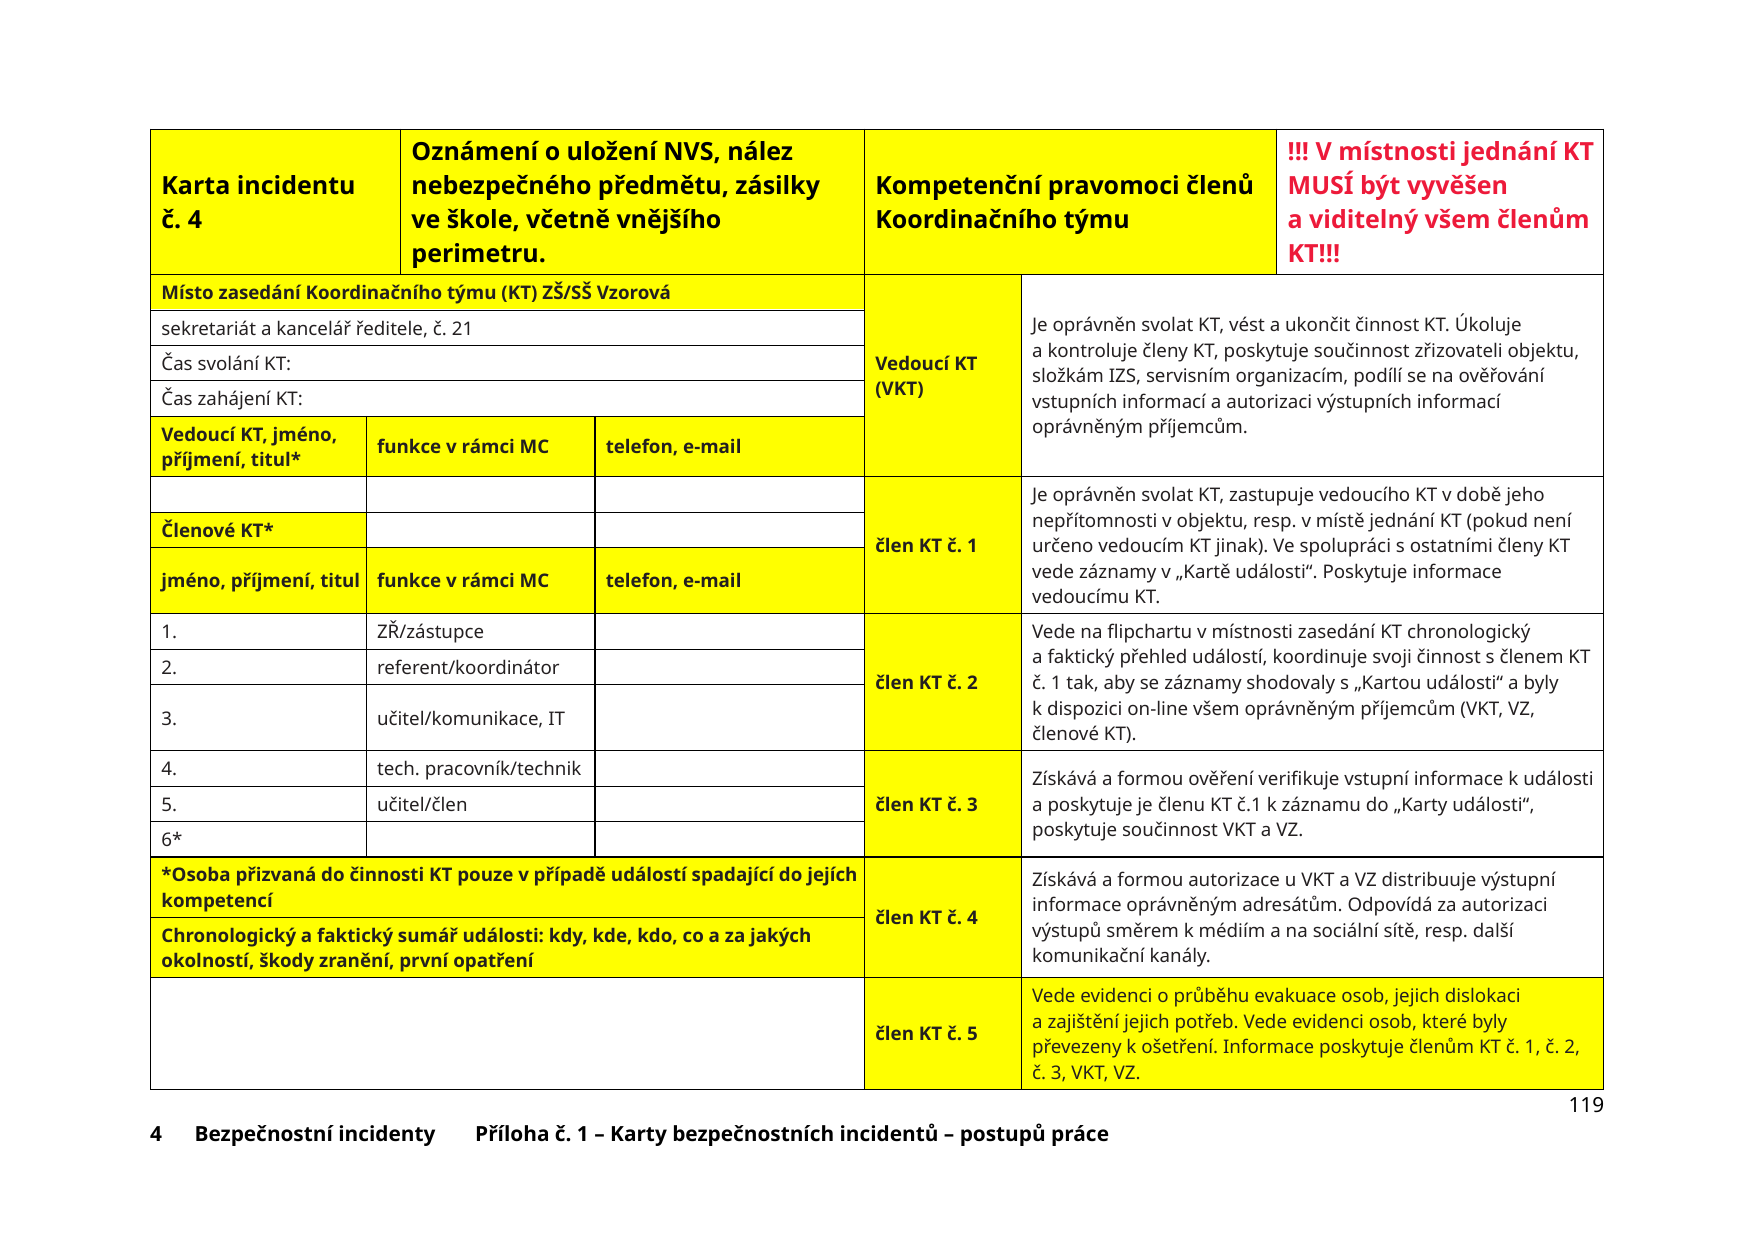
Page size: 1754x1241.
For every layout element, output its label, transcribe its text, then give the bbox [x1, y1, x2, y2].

table_cell Vedoucí KT, jméno, příjmení, titul* [151, 417, 366, 476]
table_cell funkce v rámci MC [367, 548, 594, 613]
table_cell Místo zasedání Koordinačního týmu (KT) ZŠ/SŠ Vzorová [151, 275, 864, 309]
table_header Kompetenční pravomoci členů Koordinačního týmu [865, 130, 1276, 274]
table_cell [596, 477, 864, 512]
table_cell [596, 650, 864, 684]
table_cell Vede na flipchartu v místnosti zasedání KT chronologický a faktický přehled událostí, koordinuje svoji činnost s členem KT č. 1 tak, aby se záznamy shodovaly s „Kartou události“ a byly k dispozici on-line všem oprávněným příjemcům (VKT, VZ, členové KT). [1022, 614, 1603, 750]
table_cell člen KT č. 3 [865, 751, 1021, 856]
table_cell telefon, e-mail [596, 417, 864, 476]
table_cell Je oprávněn svolat KT, zastupuje vedoucího KT v době jeho nepřítomnosti v objektu, resp. v místě jednání KT (pokud není určeno vedoucím KT jinak). Ve spolupráci s ostatními členy KT vede záznamy v „Kartě události“. Poskytuje informace vedoucímu KT. [1022, 477, 1603, 613]
table_cell [151, 477, 366, 512]
table_cell funkce v rámci MC [367, 417, 594, 476]
table_cell člen KT č. 1 [865, 477, 1021, 613]
table_cell [596, 685, 864, 750]
table_cell [596, 614, 864, 648]
table_cell Členové KT* [151, 513, 366, 547]
table_cell jméno, příjmení, titul [151, 548, 366, 613]
table_cell [596, 787, 864, 821]
table_cell referent/koordinátor [367, 650, 594, 684]
table_cell 1. [151, 614, 366, 648]
table_cell 6* [151, 822, 366, 856]
table_cell učitel/komunikace, IT [367, 685, 594, 750]
table_cell člen KT č. 4 [865, 858, 1021, 977]
table_cell sekretariát a kancelář ředitele, č. 21 [151, 311, 864, 345]
table_cell učitel/člen [367, 787, 594, 821]
table_cell Čas zahájení KT: [151, 381, 864, 416]
table_header Oznámení o uložení NVS, nález nebezpečného předmětu, zásilky ve škole, včetně vnějšího perimetru. [401, 130, 864, 274]
table_cell 2. [151, 650, 366, 684]
table_cell telefon, e-mail [596, 548, 864, 613]
table_cell Získává a formou ověření verifikuje vstupní informace k události a poskytuje je členu KT č.1 k záznamu do „Karty události“, poskytuje součinnost VKT a VZ. [1022, 751, 1603, 856]
table_cell *Osoba přizvaná do činnosti KT pouze v případě událostí spadající do jejích kompetencí [151, 858, 864, 917]
table_cell [596, 822, 864, 856]
table_cell člen KT č. 2 [865, 614, 1021, 750]
table_cell [367, 822, 594, 856]
table_cell Chronologický a faktický sumář události: kdy, kde, kdo, co a za jakých okolností, škody zranění, první opatření [151, 918, 864, 977]
table_cell Čas svolání KT: [151, 346, 864, 380]
table_cell člen KT č. 5 [865, 978, 1021, 1089]
table_cell [367, 513, 594, 547]
table_header !!! V místnosti jednání KT MUSÍ být vyvěšen a viditelný všem členům KT!!! [1277, 130, 1603, 274]
table_cell [151, 978, 864, 1089]
table_cell 4. [151, 751, 366, 786]
table_cell [596, 751, 864, 786]
table_cell Je oprávněn svolat KT, vést a ukončit činnost KT. Úkoluje a kontroluje členy KT, poskytuje součinnost zřizovateli objektu, složkám IZS, servisním organizacím, podílí se na ověřování vstupních informací a autorizaci výstupních informací oprávněným příjemcům. [1022, 275, 1603, 476]
table_cell tech. pracovník/technik [367, 751, 594, 786]
table_cell 5. [151, 787, 366, 821]
table_cell ZŘ/zástupce [367, 614, 594, 648]
table_cell [596, 513, 864, 547]
table_cell 3. [151, 685, 366, 750]
table_cell Vede evidenci o průběhu evakuace osob, jejich dislokaci a zajištění jejich potřeb. Vede evidenci osob, které byly převezeny k ošetření. Informace poskytuje členům KT č. 1, č. 2, č. 3, VKT, VZ. [1022, 978, 1603, 1089]
table_header Karta incidentu č. 4 [151, 130, 400, 274]
table_cell Získává a formou autorizace u VKT a VZ distribuuje výstupní informace oprávněným adresátům. Odpovídá za autorizaci výstupů směrem k médiím a na sociální sítě, resp. další komunikační kanály. [1022, 858, 1603, 977]
table_cell [367, 477, 594, 512]
table_cell Vedoucí KT (VKT) [865, 275, 1021, 476]
